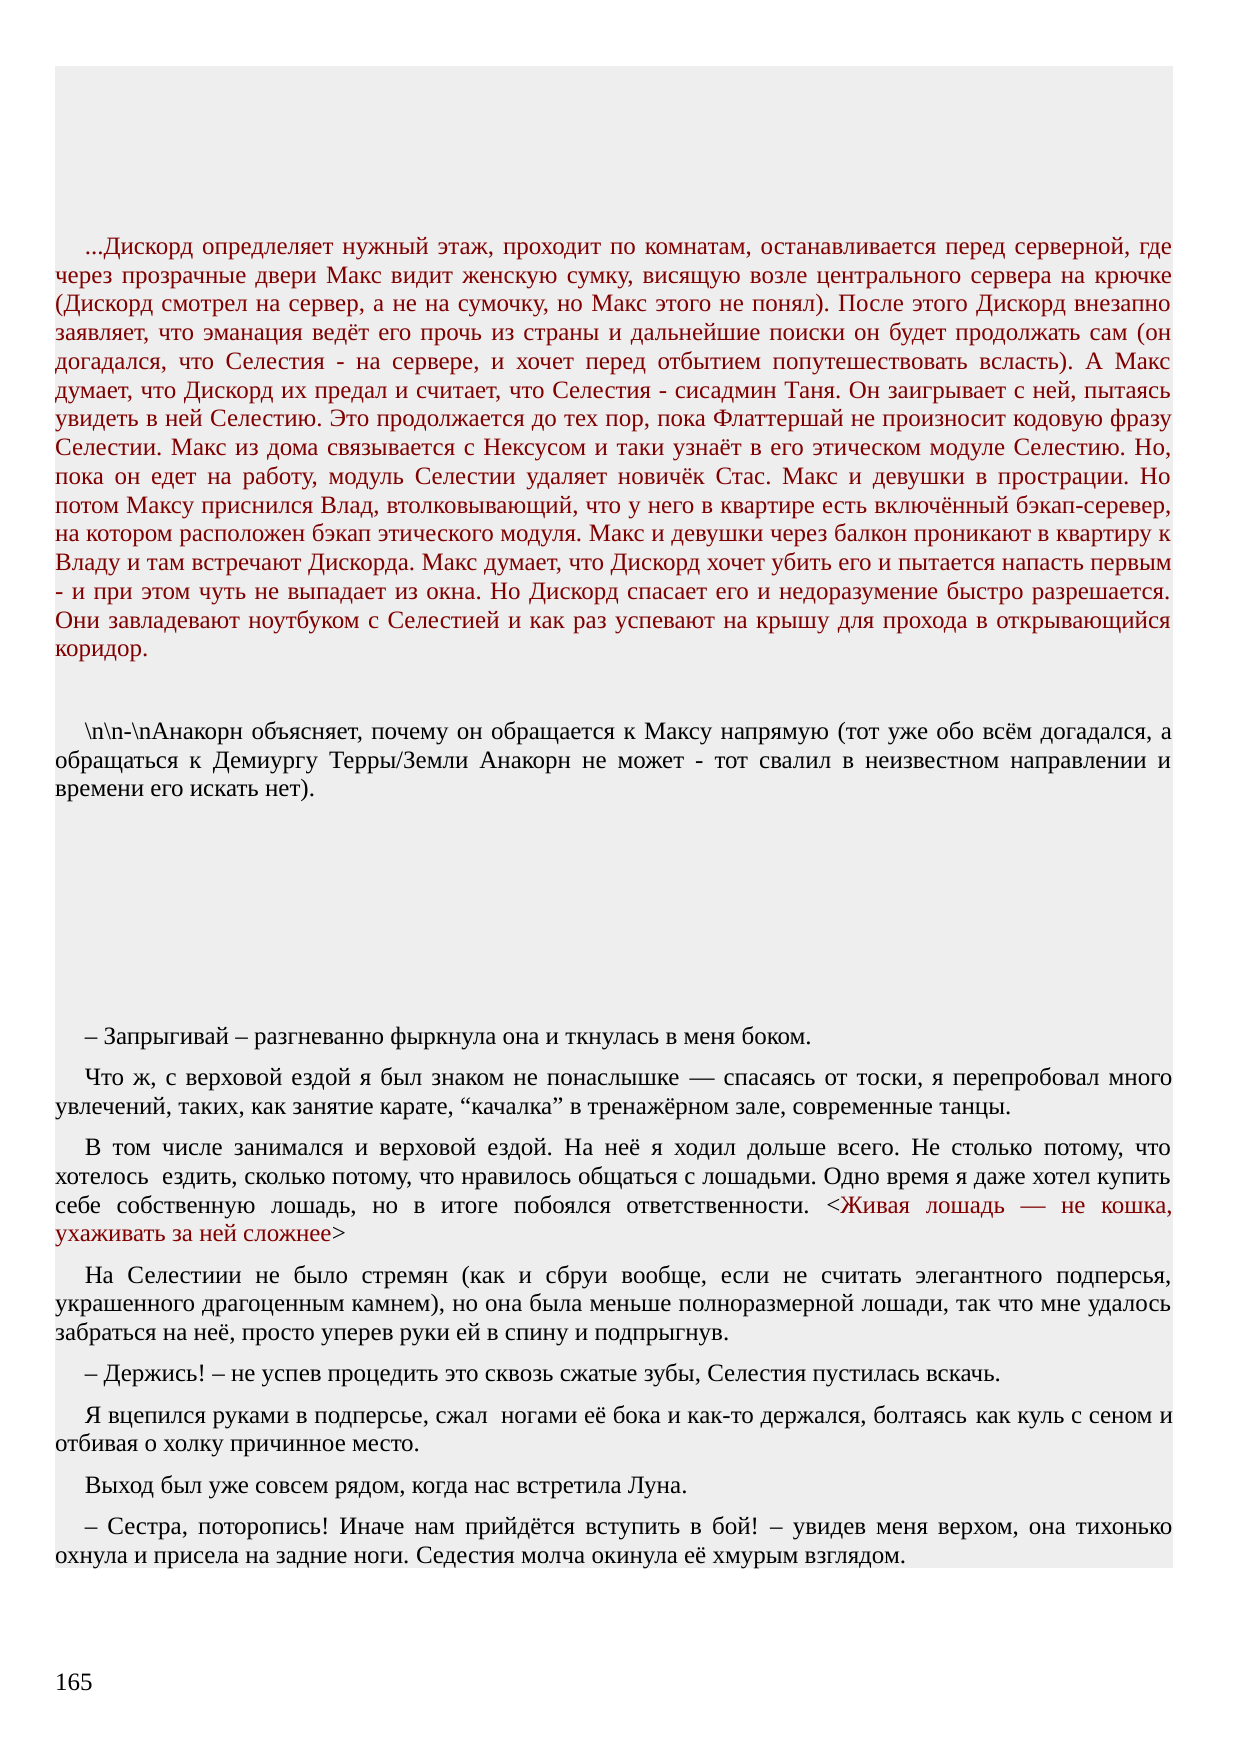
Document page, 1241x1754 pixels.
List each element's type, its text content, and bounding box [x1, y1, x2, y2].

text – Сестра, поторопись! Иначе нам прийдётся вступить в бой! – увидев меня верхом, она тихонько охнула и присела на задние ноги. Седестия молча окинула её хмурым взглядом. [55, 1511, 1173, 1568]
text На Селестиии не было стремян (как и сбруи вообще, если не считать элегантного подперсья, украшенного драгоценным камнем), но она была меньше полноразмерной лошади, так что мне удалось забраться на неё, просто уперев руки ей в спину и подпрыгнув. [55, 1260, 1173, 1346]
text Что ж, с верховой ездой я был знаком не понаслышке — спасаясь от тоски, я перепробовал много увлечений, таких, как занятие карате, “качалка” в тренажёрном зале, современные танцы. [55, 1062, 1173, 1120]
text В том числе занимался и верховой ездой. На неё я ходил дольше всего. Не столько потому, что хотелось ездить, сколько потому, что нравилось общаться с лошадьми. Одно время я даже хотел купить себе собственную лошадь, но в итоге побоялся ответственности. <Живая лошадь — не кошка, ухаживать за ней сложнее> [55, 1132, 1173, 1247]
text Я вцепился руками в подперсье, сжал ногами её бока и как-то держался, болтаясь как куль с сеном и отбивая о холку причинное место. [55, 1400, 1173, 1457]
text Выход был уже совсем рядом, когда нас встретила Луна. [55, 1470, 1173, 1498]
text – Запрыгивай – разгневанно фыркнула она и ткнулась в меня боком. [55, 1021, 1173, 1050]
text \n\n-\nАнакорн объясняет, почему он обращается к Максу напрямую (тот уже обо всём догадался, а обращаться к Демиургу Терры/Земли Анакорн не может - тот свалил в неизвестном направлении и времени его искать нет). [55, 716, 1173, 802]
text ...Дискорд опредлеляет нужный этаж, проходит по комнатам, останавливается перед серверной, где через прозрачные двери Макс видит женскую сумку, висящую возле центрального сервера на крючке (Дискорд смотрел на сервер, а не на сумочку, но Макс этого не понял). После этого Дискорд внезапно заявляет, что эманация ведёт его прочь из страны и дальнейшие поиски он будет продолжать сам (он догадался, что Селестия - на сервере, и хочет перед отбытием попутешествовать всласть). А Макс думает, что Дискорд их предал и считает, что Селестия - сисадмин Таня. Он заигрывает с ней, пытаясь увидеть в ней Селестию. Это продолжается до тех пор, пока Флаттершай не произносит кодовую фразу Селестии. Макс из дома связывается с Нексусом и таки узнаёт в его этическом модуле Селестию. Но, пока он едет на работу, модуль Селестии удаляет новичёк Стас. Макс и девушки в прострации. Но потом Максу приснился Влад, втолковывающий, что у него в квартире есть включённый бэкап-серевер, на котором расположен бэкап этического модуля. Макс и девушки через балкон проникают в квартиру к Владу и там встречают Дискорда. Макс думает, что Дискорд хочет убить его и пытается напасть первым - и при этом чуть не выпадает из окна. Но Дискорд спасает его и недоразумение быстро разрешается. Они завладевают ноутбуком с Селестией и как раз успевают на крышу для прохода в открывающийся коридор. [55, 231, 1173, 662]
text – Держись! – не успев процедить это сквозь сжатые зубы, Селестия пустилась вскачь. [55, 1358, 1173, 1387]
